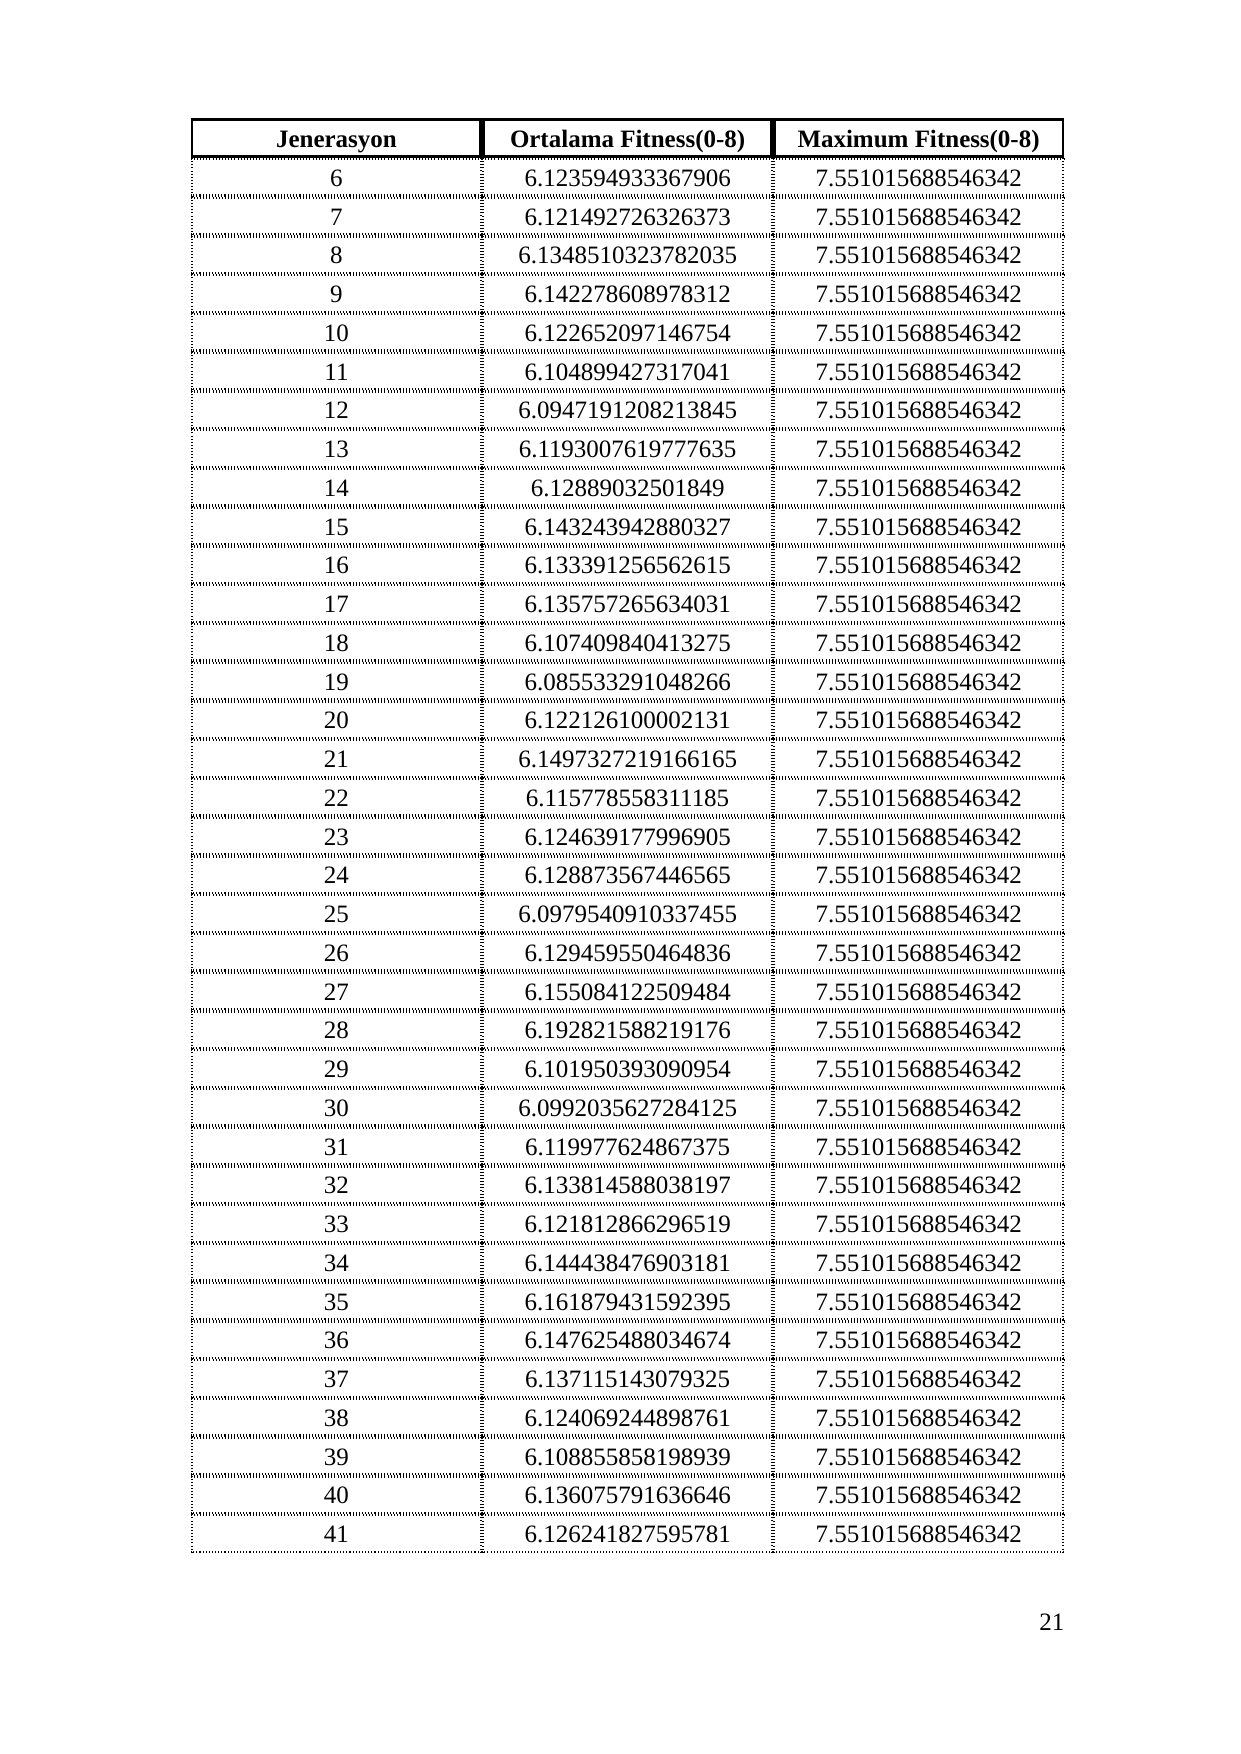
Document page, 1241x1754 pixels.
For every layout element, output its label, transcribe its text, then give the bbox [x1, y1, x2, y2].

table_cell 25 [191, 894, 482, 933]
table_cell 6.147625488034674 [482, 1320, 773, 1359]
table_cell 7.551015688546342 [773, 1514, 1064, 1553]
table_cell 30 [191, 1088, 482, 1127]
table_cell 7.551015688546342 [773, 1243, 1064, 1282]
table_cell 7.551015688546342 [773, 390, 1064, 429]
table_cell 6.1497327219166165 [482, 739, 773, 778]
table_cell 7.551015688546342 [773, 468, 1064, 507]
table_header Jenerasyon [193, 121, 479, 155]
table_cell 10 [191, 313, 482, 352]
table_cell 6.136075791636646 [482, 1475, 773, 1514]
table_cell 6.0992035627284125 [482, 1088, 773, 1127]
table_cell 18 [191, 623, 482, 662]
table_cell 6.0979540910337455 [482, 894, 773, 933]
table_cell 23 [191, 817, 482, 855]
table_cell 28 [191, 1010, 482, 1049]
table_cell 6.108855858198939 [482, 1437, 773, 1475]
table_cell 6.1193007619777635 [482, 429, 773, 468]
table_cell 13 [191, 429, 482, 468]
table_cell 6.12889032501849 [482, 468, 773, 507]
table_cell 6.1348510323782035 [482, 235, 773, 274]
table_cell 7.551015688546342 [773, 1049, 1064, 1088]
table_cell 6.085533291048266 [482, 662, 773, 700]
table_cell 6.133391256562615 [482, 545, 773, 584]
table_cell 7.551015688546342 [773, 1398, 1064, 1437]
table_cell 27 [191, 972, 482, 1010]
table_cell 7.551015688546342 [773, 894, 1064, 933]
table_cell 7.551015688546342 [773, 584, 1064, 623]
table_cell 6.104899427317041 [482, 352, 773, 390]
table_cell 7.551015688546342 [773, 545, 1064, 584]
table_cell 6.133814588038197 [482, 1165, 773, 1204]
table_cell 7.551015688546342 [773, 235, 1064, 274]
table_cell 8 [191, 235, 482, 274]
table_cell 6.121492726326373 [482, 197, 773, 235]
table_header Ortalama Fitness(0-8) [485, 121, 770, 155]
table_cell 7.551015688546342 [773, 158, 1064, 197]
table_cell 6.129459550464836 [482, 933, 773, 972]
table_cell 20 [191, 700, 482, 739]
table_cell 17 [191, 584, 482, 623]
table_cell 7.551015688546342 [773, 507, 1064, 545]
table_cell 38 [191, 1398, 482, 1437]
table_cell 14 [191, 468, 482, 507]
table_cell 7.551015688546342 [773, 855, 1064, 894]
table_cell 7.551015688546342 [773, 197, 1064, 235]
table_cell 6 [191, 158, 482, 197]
table_cell 6.122652097146754 [482, 313, 773, 352]
table_cell 6.143243942880327 [482, 507, 773, 545]
table_cell 6.137115143079325 [482, 1359, 773, 1398]
table_cell 6.0947191208213845 [482, 390, 773, 429]
table_cell 37 [191, 1359, 482, 1398]
table_cell 7.551015688546342 [773, 817, 1064, 855]
table_cell 7.551015688546342 [773, 1437, 1064, 1475]
table_cell 11 [191, 352, 482, 390]
table_cell 6.107409840413275 [482, 623, 773, 662]
table_cell 7.551015688546342 [773, 1204, 1064, 1243]
table_cell 35 [191, 1282, 482, 1320]
table_cell 7.551015688546342 [773, 933, 1064, 972]
table_cell 41 [191, 1514, 482, 1553]
table_cell 7.551015688546342 [773, 972, 1064, 1010]
table_cell 7.551015688546342 [773, 1475, 1064, 1514]
table_cell 7.551015688546342 [773, 662, 1064, 700]
table_cell 36 [191, 1320, 482, 1359]
table_cell 7.551015688546342 [773, 778, 1064, 817]
table_cell 34 [191, 1243, 482, 1282]
table_cell 7.551015688546342 [773, 352, 1064, 390]
table_cell 7.551015688546342 [773, 1165, 1064, 1204]
table_cell 6.192821588219176 [482, 1010, 773, 1049]
table_cell 7.551015688546342 [773, 1359, 1064, 1398]
table_cell 32 [191, 1165, 482, 1204]
table_cell 6.122126100002131 [482, 700, 773, 739]
table_cell 7.551015688546342 [773, 313, 1064, 352]
table_cell 6.161879431592395 [482, 1282, 773, 1320]
table_cell 24 [191, 855, 482, 894]
table_cell 6.119977624867375 [482, 1127, 773, 1165]
table_cell 40 [191, 1475, 482, 1514]
table_cell 7.551015688546342 [773, 623, 1064, 662]
table_cell 6.124639177996905 [482, 817, 773, 855]
table_cell 19 [191, 662, 482, 700]
table_cell 15 [191, 507, 482, 545]
table_header Maximum Fitness(0-8) [776, 121, 1062, 155]
table_cell 6.115778558311185 [482, 778, 773, 817]
table_cell 7.551015688546342 [773, 1282, 1064, 1320]
table_cell 39 [191, 1437, 482, 1475]
table_cell 7.551015688546342 [773, 1010, 1064, 1049]
table_cell 7.551015688546342 [773, 1088, 1064, 1127]
table_cell 7 [191, 197, 482, 235]
table_cell 26 [191, 933, 482, 972]
table_cell 7.551015688546342 [773, 274, 1064, 313]
table_cell 9 [191, 274, 482, 313]
table_cell 29 [191, 1049, 482, 1088]
table_cell 7.551015688546342 [773, 739, 1064, 778]
table_cell 6.155084122509484 [482, 972, 773, 1010]
table_cell 33 [191, 1204, 482, 1243]
table_cell 21 [191, 739, 482, 778]
table_cell 6.135757265634031 [482, 584, 773, 623]
table_cell 6.101950393090954 [482, 1049, 773, 1088]
table_cell 6.126241827595781 [482, 1514, 773, 1553]
table_cell 6.124069244898761 [482, 1398, 773, 1437]
table_cell 6.128873567446565 [482, 855, 773, 894]
table_cell 6.123594933367906 [482, 158, 773, 197]
table_cell 7.551015688546342 [773, 1320, 1064, 1359]
table_cell 7.551015688546342 [773, 700, 1064, 739]
table_cell 6.142278608978312 [482, 274, 773, 313]
table_cell 7.551015688546342 [773, 429, 1064, 468]
table_cell 16 [191, 545, 482, 584]
table_cell 6.144438476903181 [482, 1243, 773, 1282]
table_cell 7.551015688546342 [773, 1127, 1064, 1165]
table_cell 12 [191, 390, 482, 429]
table_cell 22 [191, 778, 482, 817]
table_cell 31 [191, 1127, 482, 1165]
table_cell 6.121812866296519 [482, 1204, 773, 1243]
